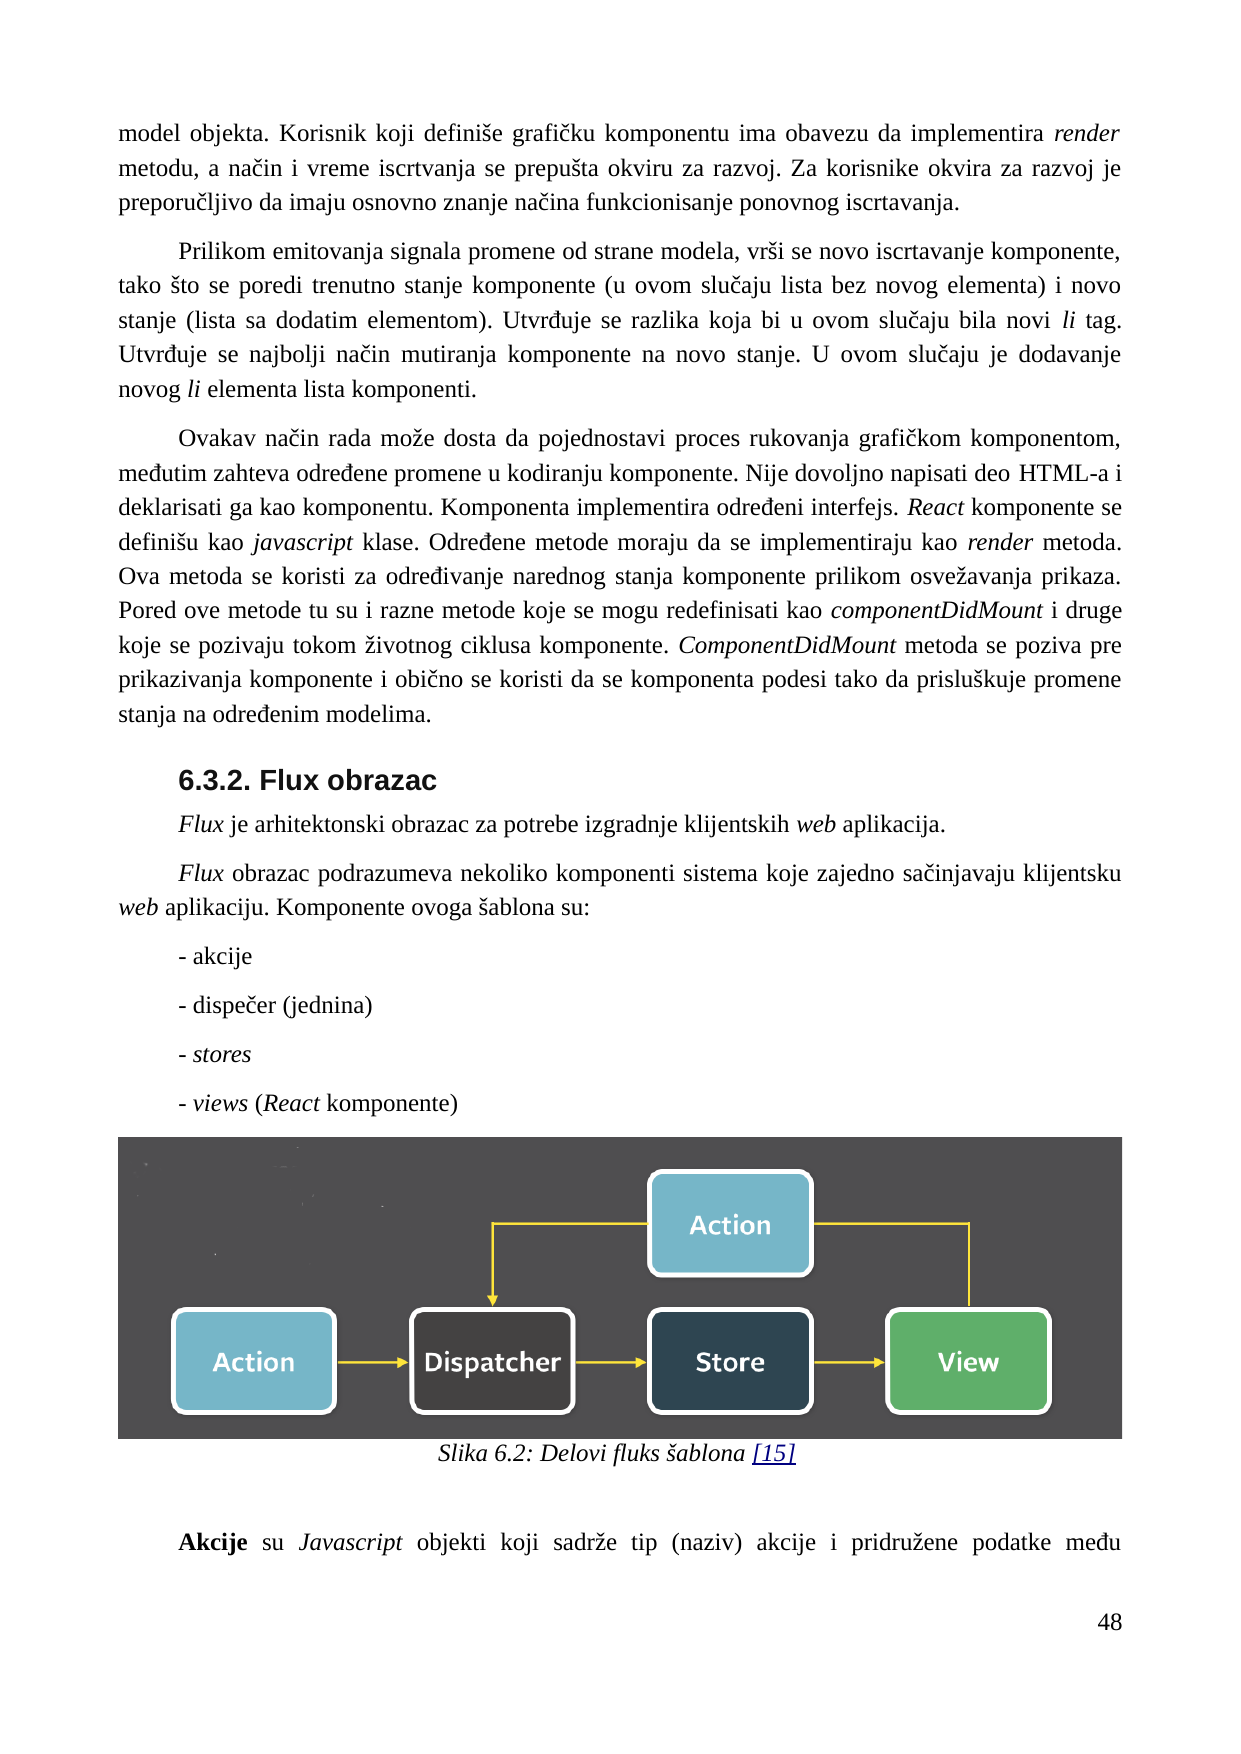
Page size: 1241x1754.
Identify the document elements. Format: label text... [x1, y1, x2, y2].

text - stores [118, 1039, 1122, 1068]
text model objekta. Korisnik koji definiše grafičku komponentu ima obavezu da implementira render metodu, a način i vreme iscrtvanja se prepušta okviru za razvoj. Za korisnike okvira za razvoj je preporučljivo da imaju osnovno znanje načina funkcionisanje ponovnog iscrtavanja. [118, 118, 1122, 216]
text Flux obrazac podrazumeva nekoliko komponenti sistema koje zajedno sačinjavaju klijentsku web aplikaciju. Komponente ovoga šablona su: [118, 858, 1122, 921]
subtitle Flux obrazac [118, 763, 1122, 796]
text Prilikom emitovanja signala promene od strane modela, vrši se novo iscrtavanje komponente, tako što se poredi trenutno stanje komponente (u ovom slučaju lista bez novog elementa) i novo stanje (lista sa dodatim elementom). Utvrđuje se razlika koja bi u ovom slučaju bila novi li tag. Utvrđuje se najbolji način mutiranja komponente na novo stanje. U ovom slučaju je dodavanje novog li elementa lista komponenti. [118, 236, 1122, 403]
text - akcije [118, 941, 1122, 970]
text Akcije su Javascript objekti koji sadrže tip (naziv) akcije i pridružene podatke među [118, 1527, 1122, 1556]
text - views (React komponente) [118, 1088, 1122, 1117]
text - dispečer (jednina) [118, 990, 1122, 1019]
picture [118, 1137, 1123, 1439]
text Ovakav način rada može dosta da pojednostavi proces rukovanja grafičkom komponentom, međutim zahteva određene promene u kodiranju komponente. Nije dovoljno napisati deo HTML-a i deklarisati ga kao komponentu. Komponenta implementira određeni interfejs. React komponente se definišu kao javascript klase. Određene metode moraju da se implementiraju kao render metoda. Ova metoda se koristi za određivanje narednog stanja komponente prilikom osvežavanja prikaza. Pored ove metode tu su i razne metode koje se mogu redefinisati kao componentDidMount i druge koje se pozivaju tokom životnog ciklusa komponente. ComponentDidMount metoda se poziva pre prikazivanja komponente i obično se koristi da se komponenta podesi tako da prisluškuje promene stanja na određenim modelima. [118, 423, 1122, 728]
text Flux je arhitektonski obrazac za potrebe izgradnje klijentskih web aplikacija. [118, 809, 1122, 837]
text Slika 6.2: Delovi fluks šablona [15] [118, 1439, 1122, 1467]
